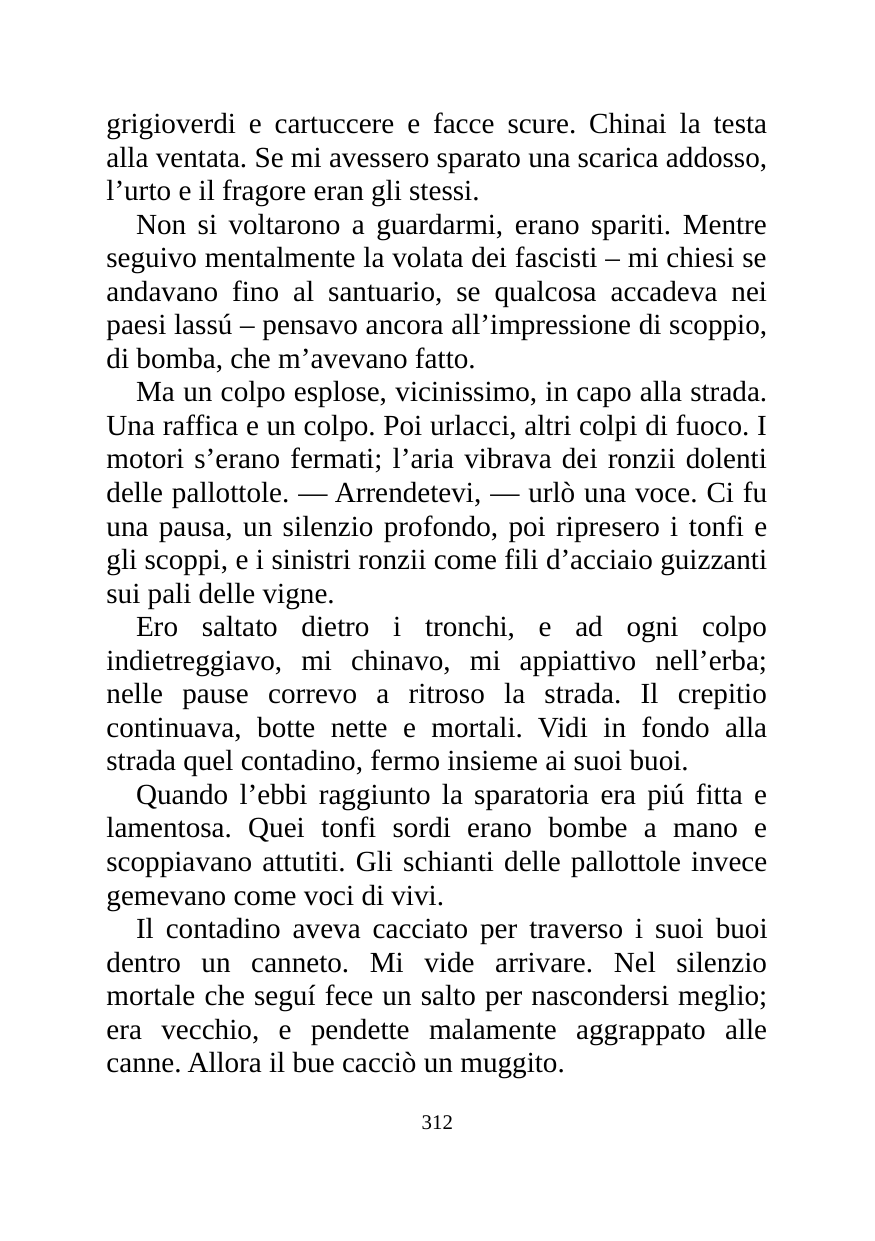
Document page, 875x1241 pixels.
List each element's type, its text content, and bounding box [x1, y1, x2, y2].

text Quando l’ebbi raggiunto la sparatoria era piú fitta e lamentosa. Quei tonfi sordi erano bombe a mano e scoppiavano attutiti. Gli schianti delle pallottole invece gemevano come voci di vivi. [106, 777, 768, 911]
text Ero saltato dietro i tronchi, e ad ogni colpo indietreggiavo, mi chinavo, mi appiattivo nell’erba; nelle pause correvo a ritroso la strada. Il crepitio continuava, botte nette e mortali. Vidi in fondo alla strada quel contadino, fermo insieme ai suoi buoi. [106, 609, 768, 777]
text Non si voltarono a guardarmi, erano spariti. Mentre seguivo mentalmente la volata dei fascisti – mi chiesi se andavano fino al santuario, se qualcosa accadeva nei paesi lassú – pensavo ancora all’impressione di scoppio, di bomba, che m’avevano fatto. [106, 207, 768, 374]
text Ma un colpo esplose, vicinissimo, in capo alla strada. Una raffica e un colpo. Poi urlacci, altri colpi di fuoco. I motori s’erano fermati; l’aria vibrava dei ronzii dolenti delle pallottole. — Arrendetevi, — urlò una voce. Ci fu una pausa, un silenzio profondo, poi ripresero i tonfi e gli scoppi, e i sinistri ronzii come fili d’acciaio guizzanti sui pali delle vigne. [106, 374, 768, 609]
text Il contadino aveva cacciato per traverso i suoi buoi dentro un canneto. Mi vide arrivare. Nel silenzio mortale che seguí fece un salto per nascondersi meglio; era vecchio, e pendette malamente aggrappato alle canne. Allora il bue cacciò un muggito. [106, 911, 768, 1079]
text grigioverdi e cartuccere e facce scure. Chinai la testa alla ventata. Se mi avessero sparato una scarica addosso, l’urto e il fragore eran gli stessi. [106, 106, 768, 207]
